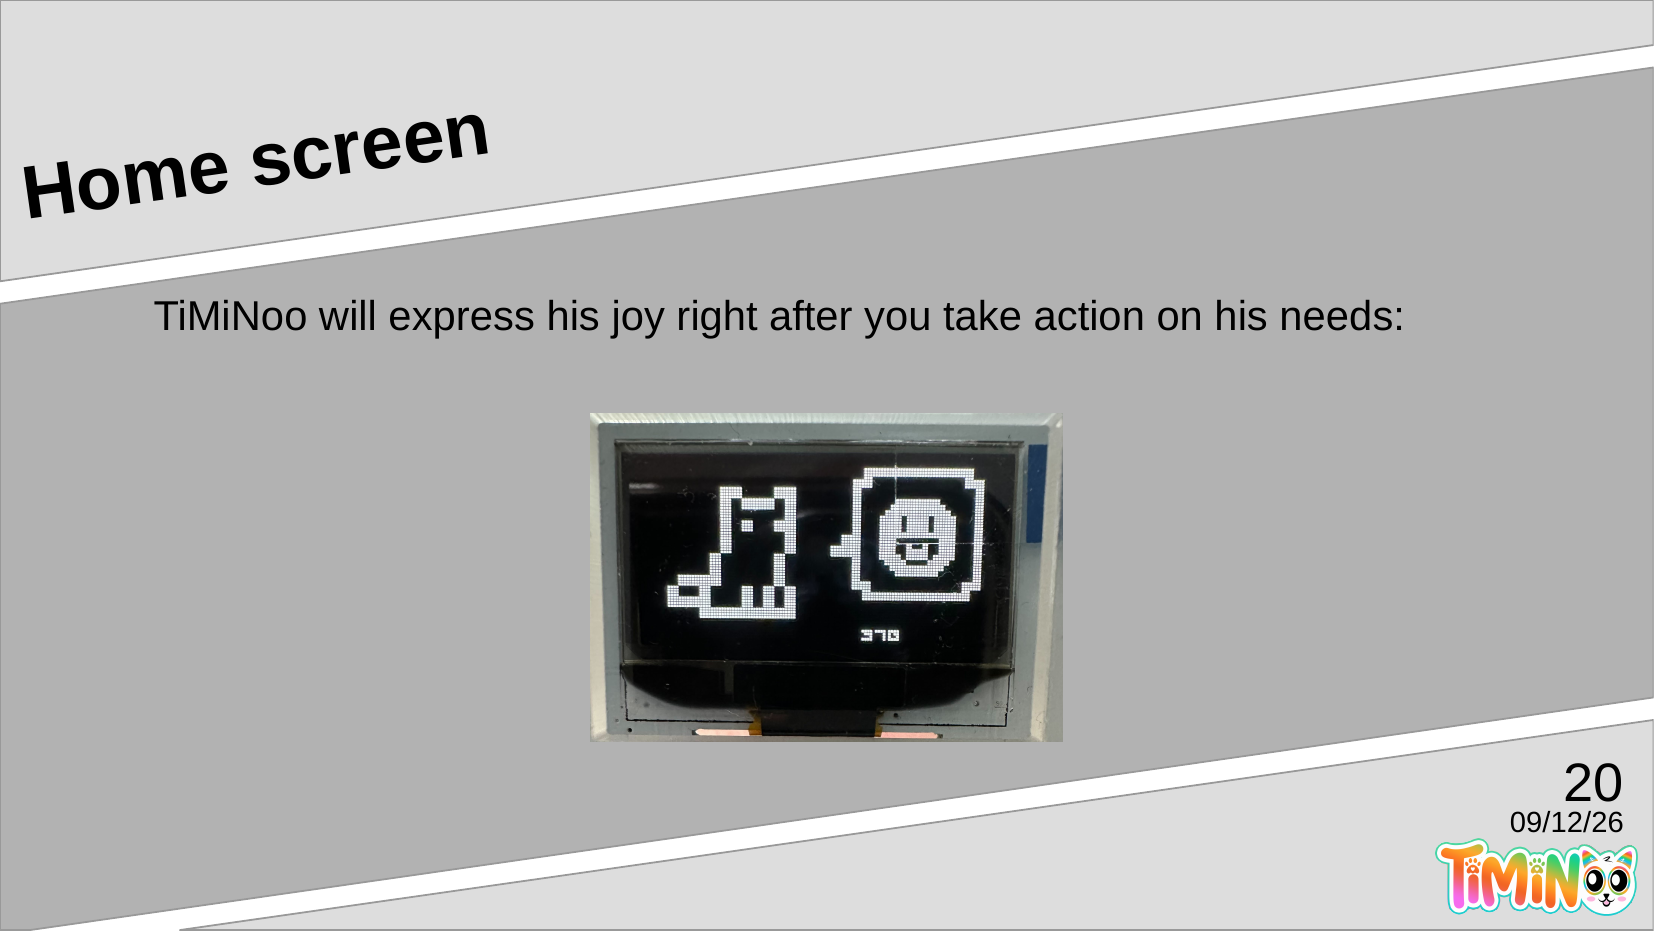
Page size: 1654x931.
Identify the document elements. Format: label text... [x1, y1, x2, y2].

picture [1435, 838, 1638, 916]
title Home screen [11, 0, 1496, 272]
picture [590, 413, 1063, 742]
list TiMiNoo will express his joy right after you take action on his needs: [82, 292, 1538, 833]
